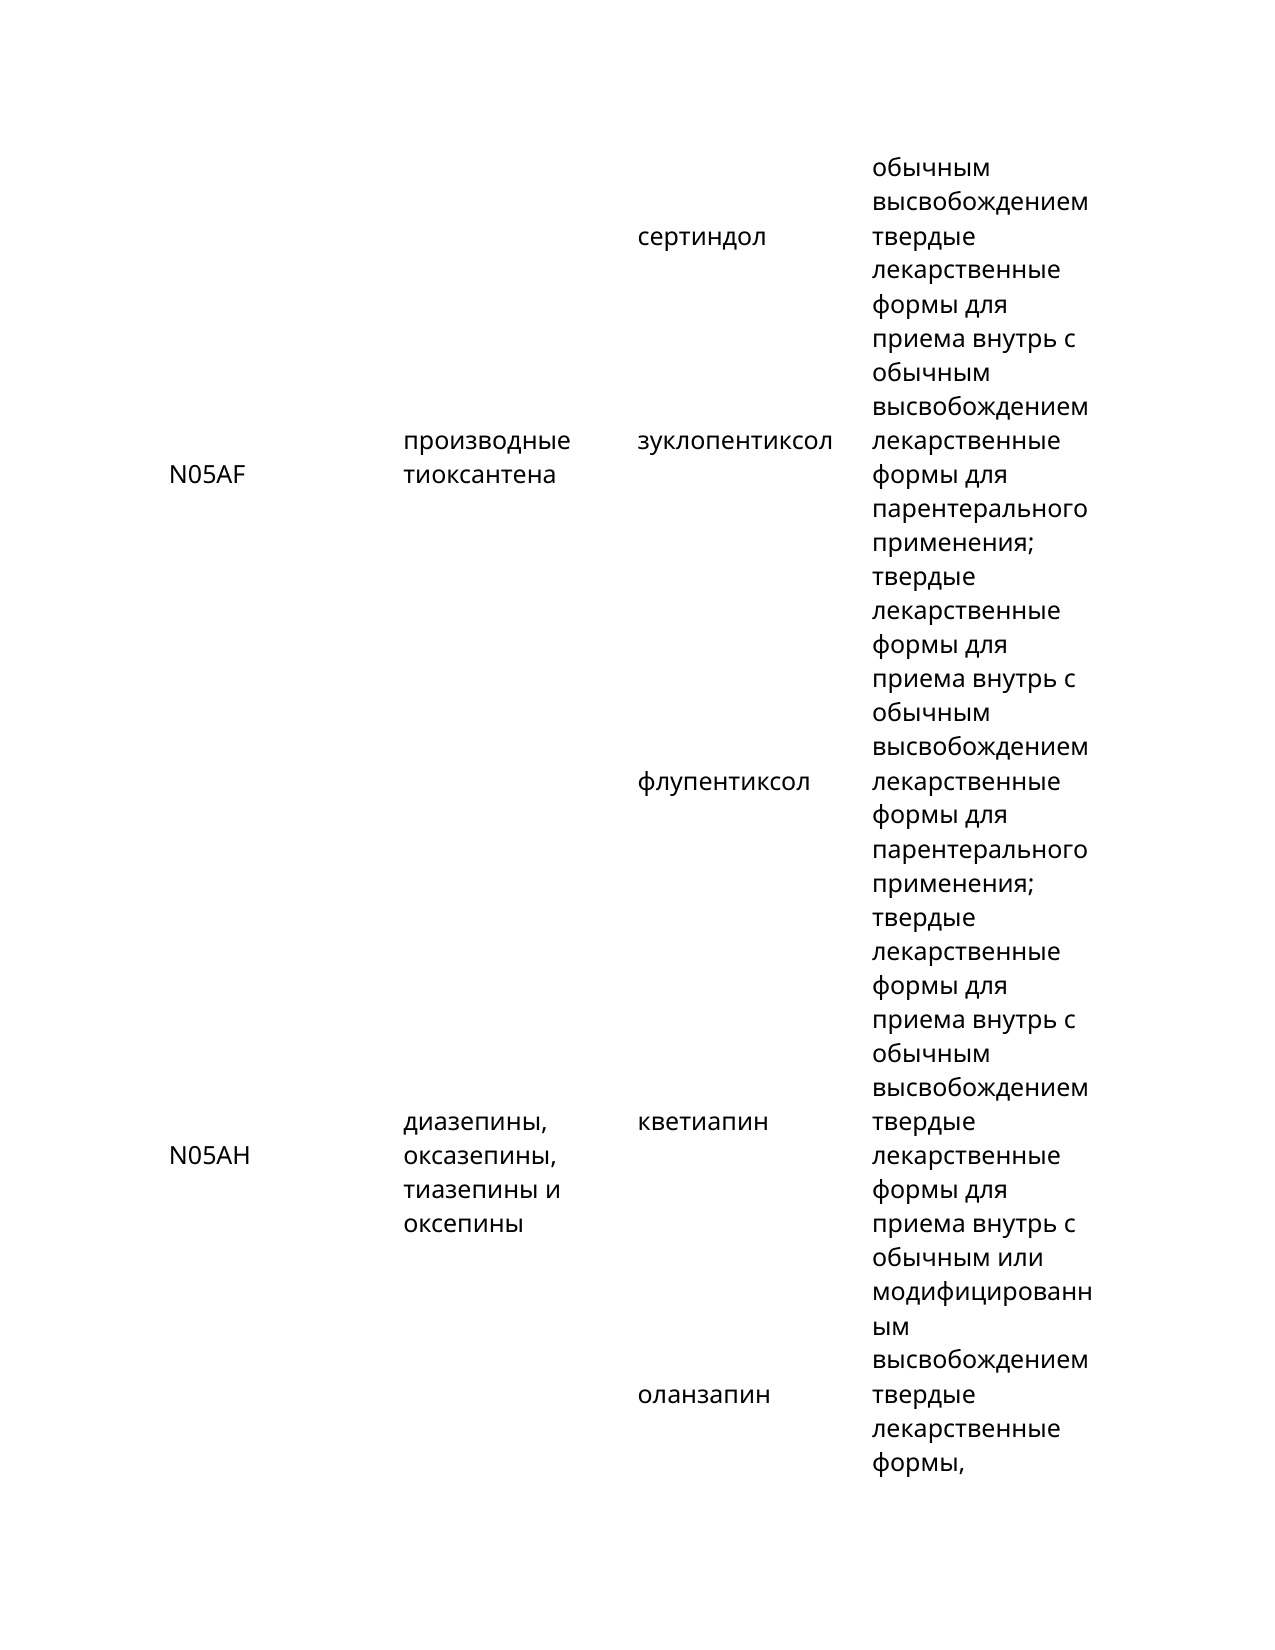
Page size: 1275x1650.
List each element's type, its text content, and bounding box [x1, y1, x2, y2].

table_cell диазепины, оксазепины, тиазепины и оксепины [403, 1104, 637, 1478]
table_cell [169, 150, 403, 422]
table_cell [638, 150, 872, 218]
table_cell обычным высвобождением [872, 150, 1106, 218]
table_cell флупентиксол [638, 763, 872, 1104]
table_cell твердые лекарственные формы, [872, 1376, 1106, 1478]
table_cell производные тиоксантена [403, 423, 637, 1104]
table_cell лекарственные формы для парентерального применения; твердые лекарственные формы для приема внутрь с обычным высвобождением [872, 423, 1106, 763]
table_cell кветиапин [638, 1104, 872, 1376]
table_cell N05AF [169, 423, 403, 1104]
table_cell зуклопентиксол [638, 423, 872, 763]
table_cell [403, 150, 637, 422]
table_cell лекарственные формы для парентерального применения; твердые лекарственные формы для приема внутрь с обычным высвобождением [872, 763, 1106, 1104]
table_cell N05AH [169, 1104, 403, 1478]
table_cell сертиндол [638, 218, 872, 422]
table_cell оланзапин [638, 1376, 872, 1478]
table_cell твердые лекарственные формы для приема внутрь с обычным или модифицированным высвобождением [872, 1104, 1106, 1376]
table_cell твердые лекарственные формы для приема внутрь с обычным высвобождением [872, 218, 1106, 422]
